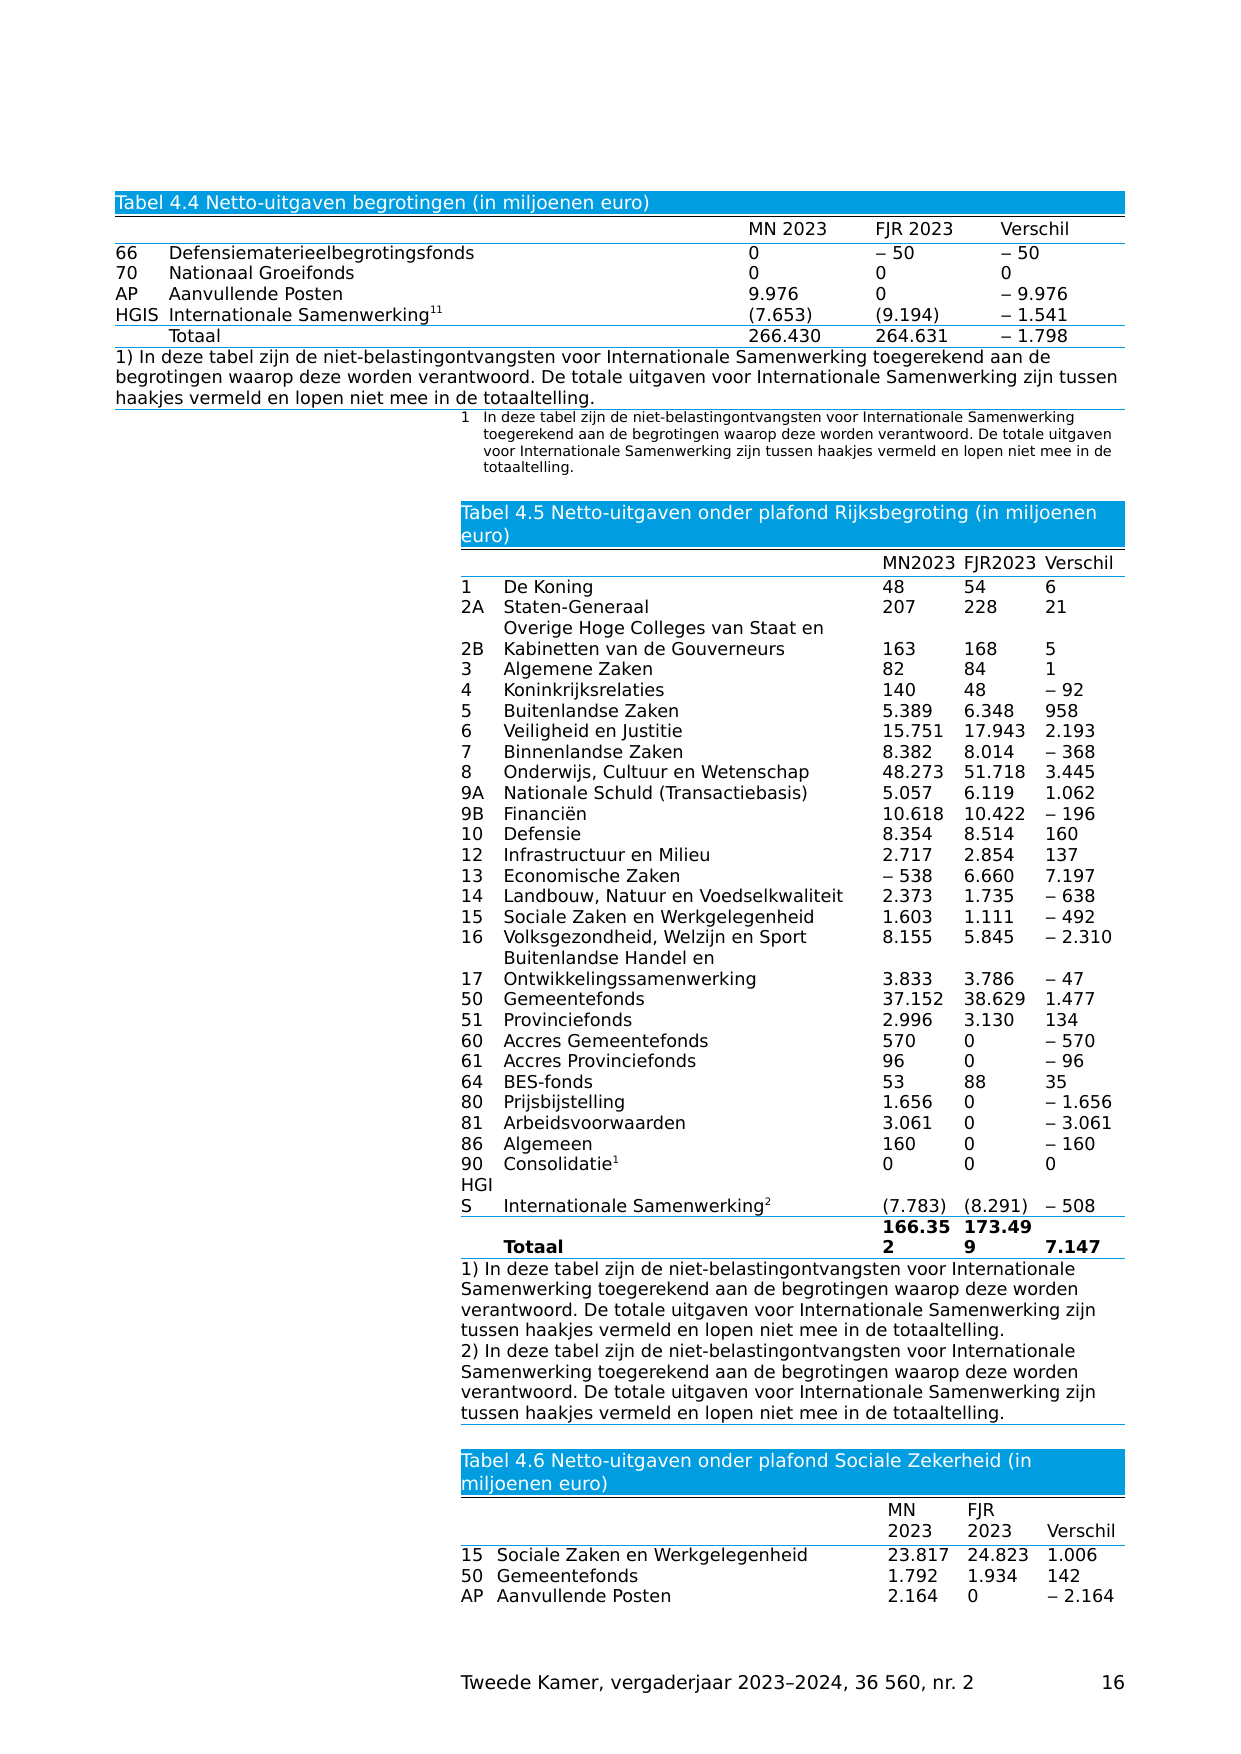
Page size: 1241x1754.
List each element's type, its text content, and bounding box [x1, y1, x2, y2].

table_cell MN2023 [879, 550, 961, 576]
table_cell Verschil [1042, 550, 1125, 576]
table_cell 1.792 [885, 1566, 964, 1586]
table_cell ‒ 96 [1042, 1051, 1125, 1072]
table_cell Algemeen [500, 1134, 879, 1154]
table_cell 13 [461, 866, 500, 886]
table_cell 17.943 [961, 721, 1042, 742]
table_cell 35 [1042, 1072, 1125, 1092]
table_cell Arbeidsvoorwaarden [500, 1113, 879, 1134]
table_cell 2) In deze tabel zijn de niet-belastingontvangsten voor Internationale Samenwerking toegerekend aan de begrotingen waarop deze worden verantwoord. De totale uitgaven voor Internationale Samenwerking zijn tussen haakjes vermeld en lopen niet mee in de totaaltelling. [461, 1341, 1125, 1423]
table_cell 1.934 [964, 1566, 1044, 1586]
table_cell 160 [1042, 824, 1125, 845]
table_cell Gemeentefonds [494, 1566, 884, 1586]
table_cell Buitenlandse Handel en Ontwikkelingssamenwerking [500, 948, 879, 989]
table_cell Nationale Schuld (Transactiebasis) [500, 783, 879, 804]
table_cell 0 [879, 1154, 961, 1175]
table_cell Aanvullende Posten [166, 284, 745, 304]
table_cell 1 [1042, 659, 1125, 680]
table_cell 6.348 [961, 701, 1042, 721]
table_cell 66 [115, 244, 166, 263]
table_cell 86 [461, 1134, 500, 1154]
table_cell ‒ 492 [1042, 907, 1125, 927]
table_cell 0 [961, 1134, 1042, 1154]
table_cell 160 [879, 1134, 961, 1154]
table_cell 140 [879, 680, 961, 701]
table_cell 1.735 [961, 886, 1042, 907]
table_cell Binnenlandse Zaken [500, 742, 879, 762]
table_cell 266.430 [745, 326, 872, 346]
table_cell [461, 550, 500, 576]
table_cell 1.111 [961, 907, 1042, 927]
table_cell 1) In deze tabel zijn de niet-belastingontvangsten voor Internationale Samenwerking toegerekend aan de begrotingen waarop deze worden verantwoord. De totale uitgaven voor Internationale Samenwerking zijn tussen haakjes vermeld en lopen niet mee in de totaaltelling. [115, 348, 1125, 409]
table_cell 90 [461, 1154, 500, 1175]
table_cell ‒ 160 [1042, 1134, 1125, 1154]
table_cell 53 [879, 1072, 961, 1092]
table_cell 8.014 [961, 742, 1042, 762]
table_cell Staten-Generaal [500, 598, 879, 618]
table_cell AP [461, 1586, 494, 1607]
table_cell 8.514 [961, 824, 1042, 845]
table_cell 16 [461, 928, 500, 948]
table_cell MN 2023 [745, 217, 872, 243]
table_cell 3.833 [879, 948, 961, 989]
table_cell Internationale Samenwerking11 [166, 305, 745, 325]
table_cell De Koning [500, 577, 879, 597]
table_cell Financiën [500, 804, 879, 824]
table_cell 6 [461, 721, 500, 742]
list In deze tabel zijn de niet-belastingontvangsten voor Internationale Samenwerking toegerekend aan de begrotingen waarop deze worden verantwoord. De totale uitgaven voor Internationale Samenwerking zijn tussen haakjes vermeld en lopen niet mee in de totaaltelling. [461, 410, 1125, 476]
table_cell Gemeentefonds [500, 989, 879, 1010]
table_cell 7.147 [1042, 1217, 1125, 1258]
table_cell 48.273 [879, 763, 961, 783]
table_cell 5 [461, 701, 500, 721]
table_cell ‒ 1.798 [998, 326, 1125, 346]
table_cell 88 [961, 1072, 1042, 1092]
table_cell ‒ 538 [879, 866, 961, 886]
table_cell 1.006 [1044, 1546, 1125, 1566]
table_cell [166, 217, 745, 243]
table_cell [115, 326, 166, 346]
table_cell 24.823 [964, 1546, 1044, 1566]
table_cell 207 [879, 598, 961, 618]
table_cell Internationale Samenwerking2 [500, 1175, 879, 1216]
table_cell 142 [1044, 1566, 1125, 1586]
table_cell 70 [115, 263, 166, 284]
table_cell 17 [461, 948, 500, 989]
table_cell 6.119 [961, 783, 1042, 804]
table_cell 2.717 [879, 845, 961, 866]
table_cell Volksgezondheid, Welzijn en Sport [500, 928, 879, 948]
table_cell Totaal [166, 326, 745, 346]
table_cell 2.854 [961, 845, 1042, 866]
table_cell Economische Zaken [500, 866, 879, 886]
table_cell ‒ 47 [1042, 948, 1125, 989]
table_cell 23.817 [885, 1546, 964, 1566]
table_cell 9A [461, 783, 500, 804]
table_cell Onderwijs, Cultuur en Wetenschap [500, 763, 879, 783]
table_cell Verschil [1044, 1498, 1125, 1544]
table_cell 12 [461, 845, 500, 866]
table_cell 6 [1042, 577, 1125, 597]
table_cell 15.751 [879, 721, 961, 742]
table_cell 3.130 [961, 1010, 1042, 1031]
table_cell (8.291) [961, 1175, 1042, 1216]
table_cell 50 [461, 989, 500, 1010]
table_cell 0 [872, 284, 997, 304]
table_cell 1) In deze tabel zijn de niet-belastingontvangsten voor Internationale Samenwerking toegerekend aan de begrotingen waarop deze worden verantwoord. De totale uitgaven voor Internationale Samenwerking zijn tussen haakjes vermeld en lopen niet mee in de totaaltelling. [461, 1259, 1125, 1341]
table_cell FJR 2023 [872, 217, 997, 243]
table_cell Accres Provinciefonds [500, 1051, 879, 1072]
table_cell 0 [961, 1093, 1042, 1113]
table_cell HGIS [461, 1175, 500, 1216]
table_cell 4 [461, 680, 500, 701]
table_cell ‒ 368 [1042, 742, 1125, 762]
table_cell 37.152 [879, 989, 961, 1010]
table_cell 5 [1042, 618, 1125, 659]
table_cell 163 [879, 618, 961, 659]
table_cell 51 [461, 1010, 500, 1031]
table_cell 137 [1042, 845, 1125, 866]
table_cell ‒ 638 [1042, 886, 1125, 907]
table_cell ‒ 1.541 [998, 305, 1125, 325]
table_cell [115, 217, 166, 243]
table_cell 2A [461, 598, 500, 618]
table_cell Defensie [500, 824, 879, 845]
table_cell 21 [1042, 598, 1125, 618]
table_cell 7.197 [1042, 866, 1125, 886]
table_cell 15 [461, 1546, 494, 1566]
table_cell 0 [1042, 1154, 1125, 1175]
table_cell 1.477 [1042, 989, 1125, 1010]
table_cell 7 [461, 742, 500, 762]
table_cell FJR 2023 [964, 1498, 1044, 1544]
table_cell [500, 550, 879, 576]
table_cell 0 [961, 1154, 1042, 1175]
table_cell Aanvullende Posten [494, 1586, 884, 1607]
table_cell 54 [961, 577, 1042, 597]
table_cell 6.660 [961, 866, 1042, 886]
table_cell ‒ 196 [1042, 804, 1125, 824]
table_cell 61 [461, 1051, 500, 1072]
table_cell 60 [461, 1031, 500, 1051]
table_cell 82 [879, 659, 961, 680]
table_cell AP [115, 284, 166, 304]
table_cell 81 [461, 1113, 500, 1134]
table_cell 5.389 [879, 701, 961, 721]
table_cell 8.155 [879, 928, 961, 948]
table_cell 10.422 [961, 804, 1042, 824]
table_cell HGIS [115, 305, 166, 325]
table_cell 3 [461, 659, 500, 680]
table_cell ‒ 570 [1042, 1031, 1125, 1051]
table_cell [461, 1217, 500, 1258]
table_cell 228 [961, 598, 1042, 618]
table_cell FJR2023 [961, 550, 1042, 576]
table_cell Prijsbijstelling [500, 1093, 879, 1113]
table_cell 2.996 [879, 1010, 961, 1031]
table_cell 14 [461, 886, 500, 907]
table_cell BES-fonds [500, 1072, 879, 1092]
table_cell 2.193 [1042, 721, 1125, 742]
table_cell MN 2023 [885, 1498, 964, 1544]
table_cell 15 [461, 907, 500, 927]
table_cell Defensiematerieelbegrotingsfonds [166, 244, 745, 263]
table_cell 9B [461, 804, 500, 824]
table_cell Koninkrijksrelaties [500, 680, 879, 701]
table_cell 958 [1042, 701, 1125, 721]
table_cell Buitenlandse Zaken [500, 701, 879, 721]
table_cell 1.656 [879, 1093, 961, 1113]
table_cell 2B [461, 618, 500, 659]
table_cell 51.718 [961, 763, 1042, 783]
table_cell Accres Gemeentefonds [500, 1031, 879, 1051]
table_cell ‒ 2.164 [1044, 1586, 1125, 1607]
table_cell Sociale Zaken en Werkgelegenheid [500, 907, 879, 927]
table_cell 10 [461, 824, 500, 845]
table_cell ‒ 3.061 [1042, 1113, 1125, 1134]
table_cell 3.061 [879, 1113, 961, 1134]
table_cell 1.603 [879, 907, 961, 927]
table_cell (7.783) [879, 1175, 961, 1216]
table_cell 0 [964, 1586, 1044, 1607]
table_cell 1.062 [1042, 783, 1125, 804]
table_cell Sociale Zaken en Werkgelegenheid [494, 1546, 884, 1566]
table_cell 5.057 [879, 783, 961, 804]
table_cell 50 [461, 1566, 494, 1586]
table_cell 64 [461, 1072, 500, 1092]
table_cell 8.354 [879, 824, 961, 845]
table_cell 38.629 [961, 989, 1042, 1010]
table_cell 0 [961, 1031, 1042, 1051]
table_cell [461, 1498, 494, 1544]
table_cell ‒ 9.976 [998, 284, 1125, 304]
table_cell ‒ 50 [998, 244, 1125, 263]
table_cell 1 [461, 577, 500, 597]
table_cell Infrastructuur en Milieu [500, 845, 879, 866]
table_cell 9.976 [745, 284, 872, 304]
table_cell 264.631 [872, 326, 997, 346]
table_cell 168 [961, 618, 1042, 659]
table_cell ‒ 92 [1042, 680, 1125, 701]
table_cell 2.164 [885, 1586, 964, 1607]
table_cell 0 [961, 1051, 1042, 1072]
table_cell 48 [879, 577, 961, 597]
table_cell Consolidatie1 [500, 1154, 879, 1175]
table_cell 80 [461, 1093, 500, 1113]
table_cell ‒ 1.656 [1042, 1093, 1125, 1113]
table_cell 10.618 [879, 804, 961, 824]
table_cell 134 [1042, 1010, 1125, 1031]
table_cell 8.382 [879, 742, 961, 762]
table_cell ‒ 2.310 [1042, 928, 1125, 948]
table_cell Landbouw, Natuur en Voedselkwaliteit [500, 886, 879, 907]
table_cell Verschil [998, 217, 1125, 243]
table_cell 84 [961, 659, 1042, 680]
table_cell Nationaal Groeifonds [166, 263, 745, 284]
table_cell 0 [745, 244, 872, 263]
table_cell ‒ 50 [872, 244, 997, 263]
table_cell ‒ 508 [1042, 1175, 1125, 1216]
table_cell (7.653) [745, 305, 872, 325]
table_cell 166.352 [879, 1217, 961, 1258]
table_cell 0 [961, 1113, 1042, 1134]
table_cell 173.499 [961, 1217, 1042, 1258]
table_cell 96 [879, 1051, 961, 1072]
table_cell [494, 1498, 884, 1544]
table_cell 8 [461, 763, 500, 783]
table_cell 3.445 [1042, 763, 1125, 783]
table_cell Provinciefonds [500, 1010, 879, 1031]
table_cell 0 [872, 263, 997, 284]
table_cell 48 [961, 680, 1042, 701]
table_cell Totaal [500, 1217, 879, 1258]
table_cell Veiligheid en Justitie [500, 721, 879, 742]
table_cell 0 [998, 263, 1125, 284]
table_cell 2.373 [879, 886, 961, 907]
table_cell Overige Hoge Colleges van Staat en Kabinetten van de Gouverneurs [500, 618, 879, 659]
table_cell 0 [745, 263, 872, 284]
table_cell 570 [879, 1031, 961, 1051]
table_cell (9.194) [872, 305, 997, 325]
table_cell 3.786 [961, 948, 1042, 989]
table_cell 5.845 [961, 928, 1042, 948]
table_cell Algemene Zaken [500, 659, 879, 680]
